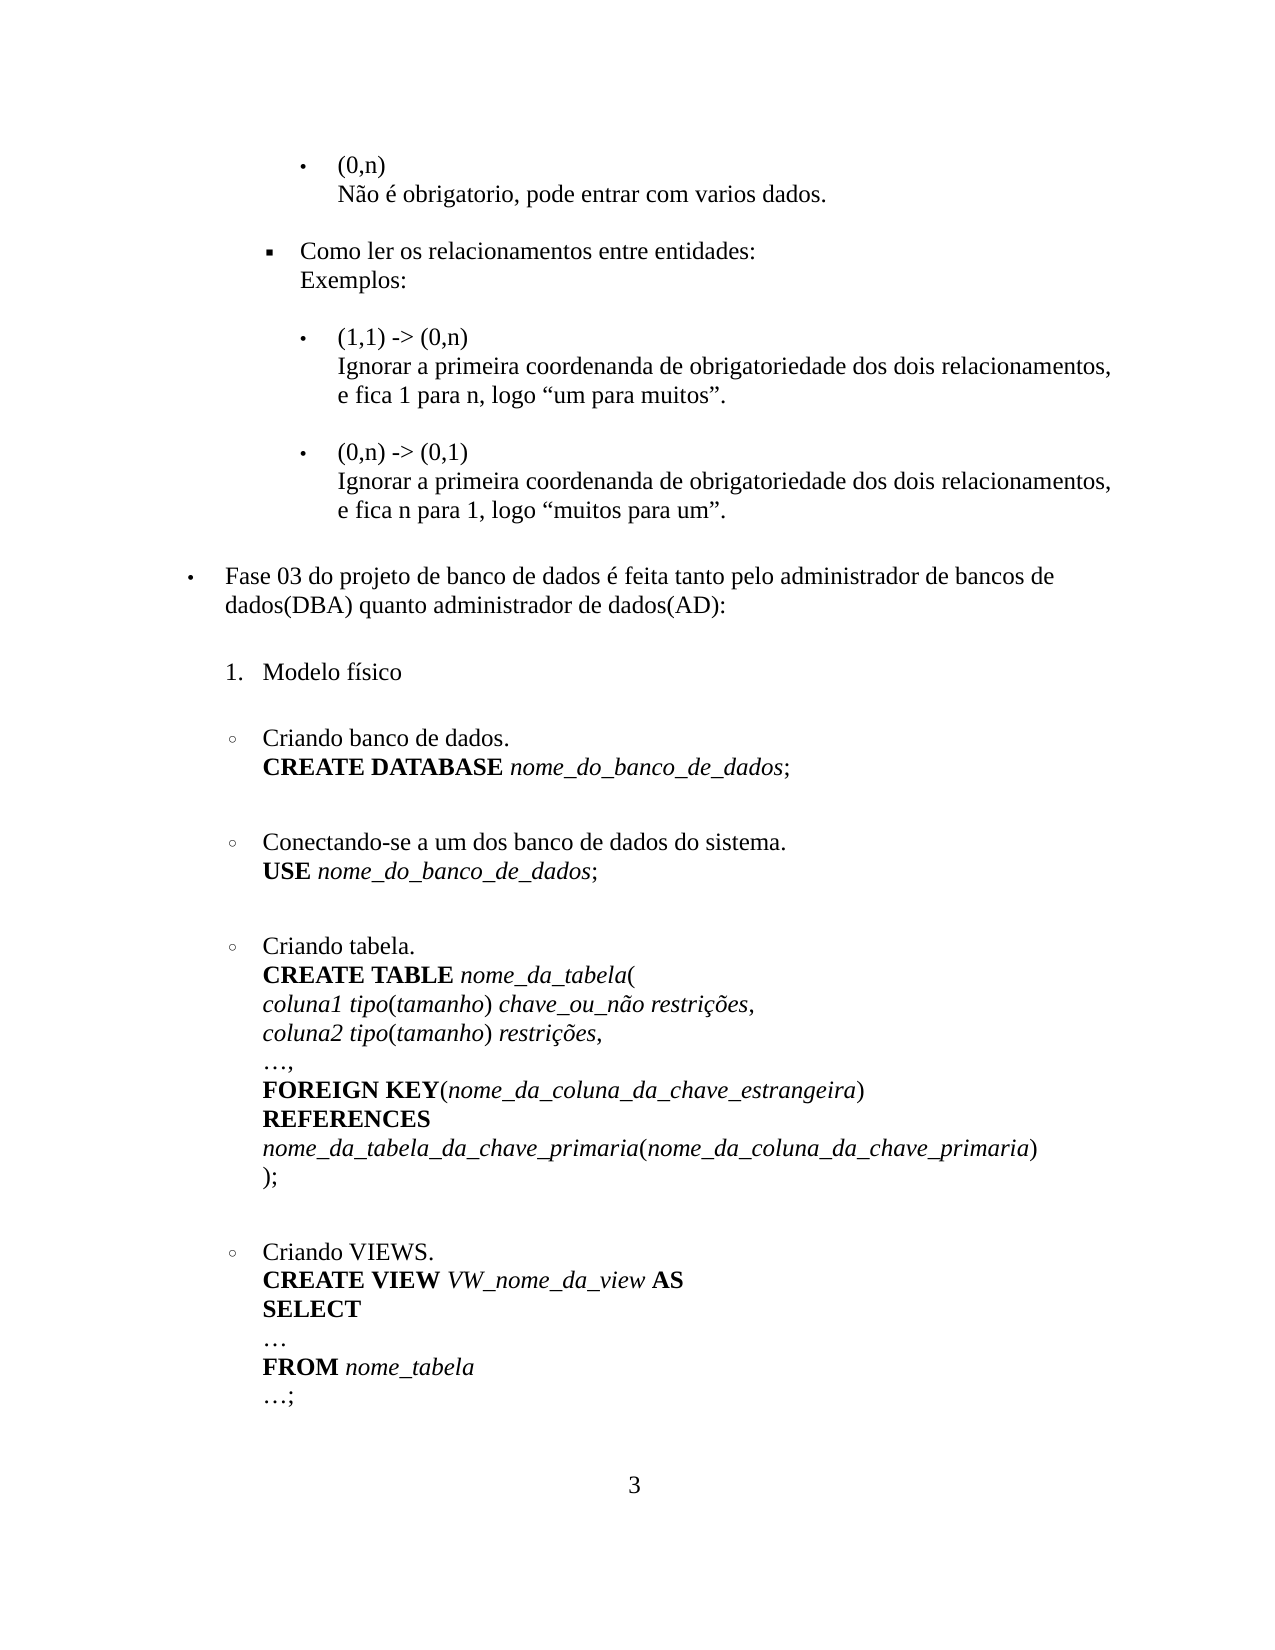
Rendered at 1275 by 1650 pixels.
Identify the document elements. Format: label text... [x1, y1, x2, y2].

list (1,1) -> (0,n) Ignorar a primeira coordenanda de obrigatoriedade dos dois relacionamentos, e fica 1 para n, logo “um para muitos”. [300, 322, 1125, 437]
list Modelo físico [225, 657, 1125, 714]
list Fase 03 do projeto de banco de dados é feita tanto pelo administrador de bancos de dados(DBA) quanto administrador de dados(AD): [187, 561, 1125, 648]
list (0,n) Não é obrigatorio, pode entrar com varios dados. [300, 150, 1125, 236]
list Criando VIEWS. CREATE VIEW VW_nome_da_view AS SELECT … FROM nome_tabela …; [225, 1237, 1125, 1438]
list (0,n) -> (0,1) Ignorar a primeira coordenanda de obrigatoriedade dos dois relacionamentos, e fica n para 1, logo “muitos para um”. [300, 437, 1125, 552]
list Conectando-se a um dos banco de dados do sistema. USE nome_do_banco_de_dados; [225, 827, 1125, 913]
list Como ler os relacionamentos entre entidades: Exemplos: [262, 236, 1125, 322]
list Criando tabela. CREATE TABLE nome_da_tabela( coluna1 tipo(tamanho) chave_ou_não restrições, coluna2 tipo(tamanho) restrições, …, FOREIGN KEY(nome_da_coluna_da_chave_estrangeira) REFERENCES nome_da_tabela_da_chave_primaria(nome_da_coluna_da_chave_primaria) ); [225, 931, 1125, 1219]
list Criando banco de dados. CREATE DATABASE nome_do_banco_de_dados; [225, 723, 1125, 809]
